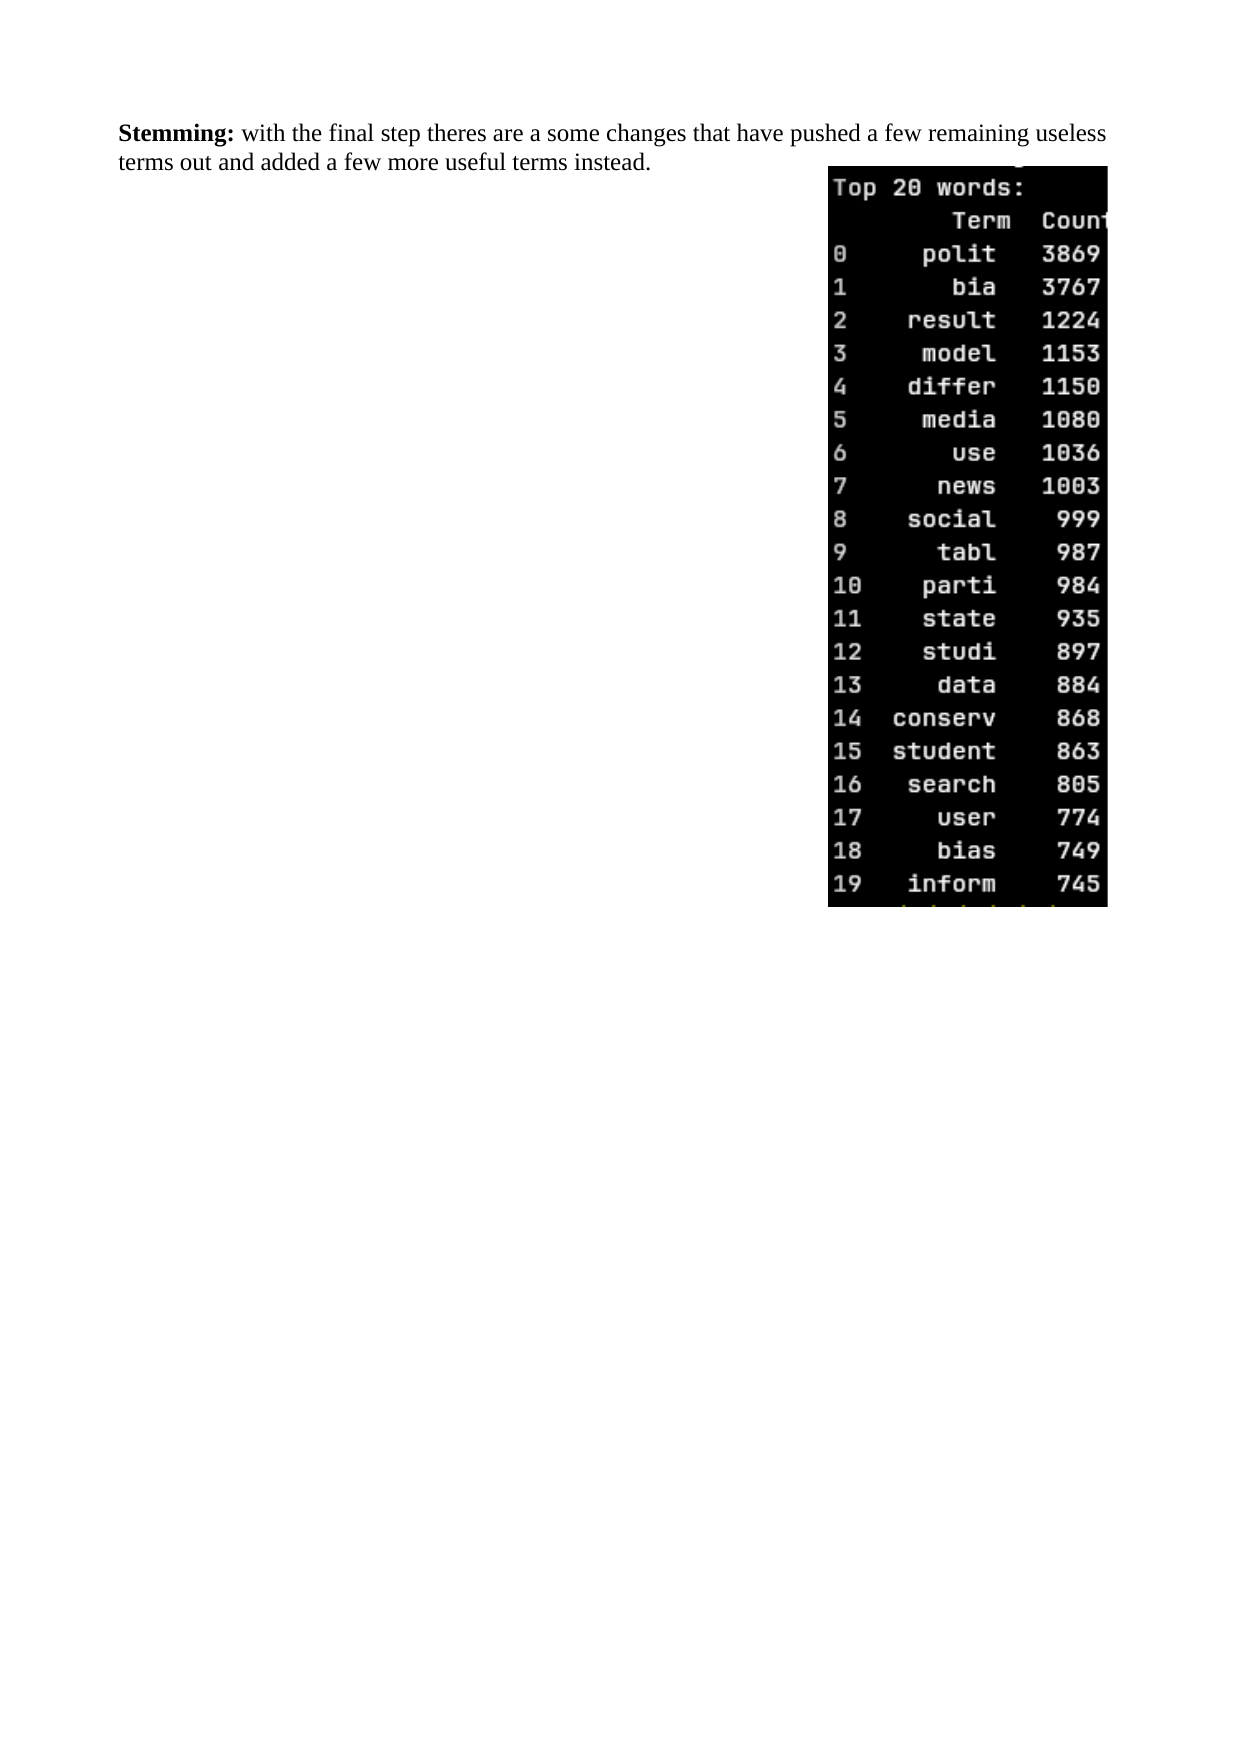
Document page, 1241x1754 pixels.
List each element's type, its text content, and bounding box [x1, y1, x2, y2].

text Stemming: with the final step theres are a some changes that have pushed a few remaining useless terms out and added a few more useful terms instead. [118, 118, 1122, 176]
picture [828, 166, 1108, 907]
